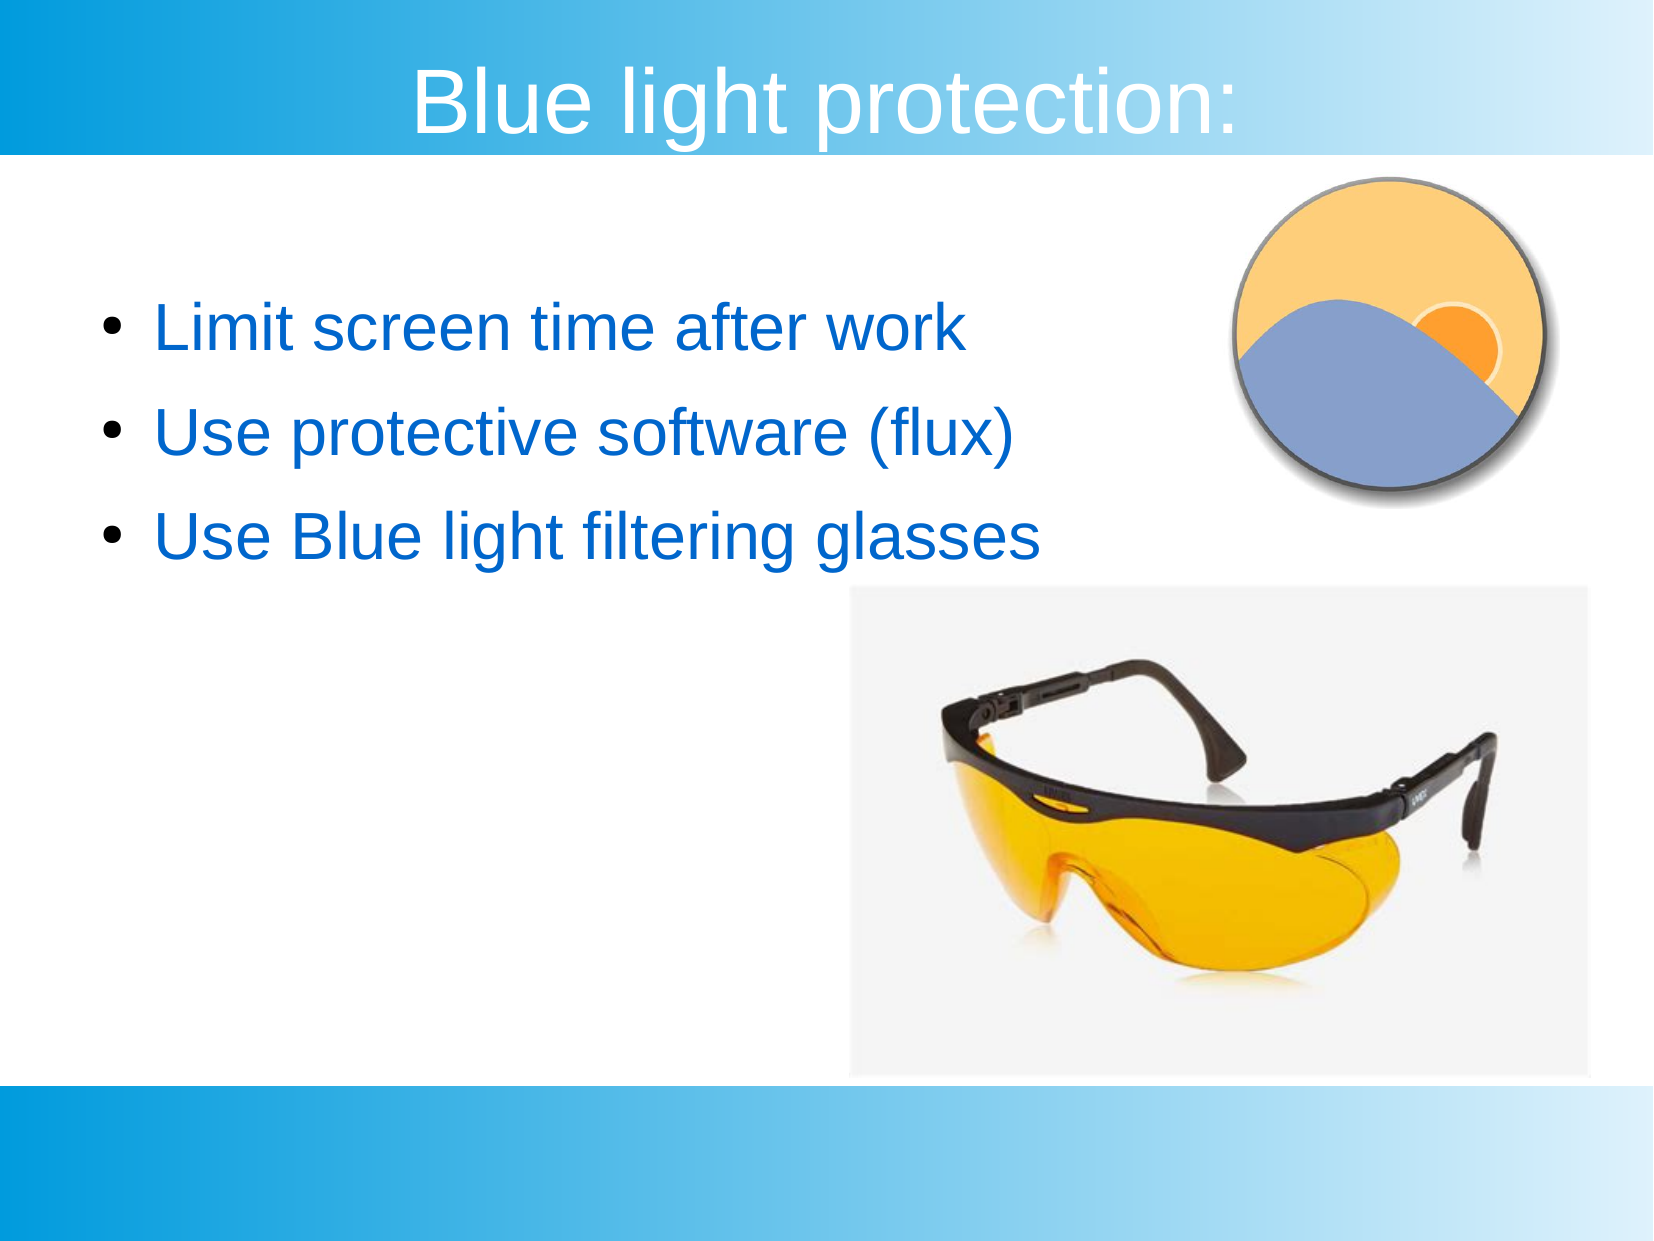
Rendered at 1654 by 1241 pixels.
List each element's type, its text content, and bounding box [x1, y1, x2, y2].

list Limit screen time after work Use protective software (flux) Use Blue light filtering glasses [82, 290, 1571, 1010]
title Blue light protection: [82, 49, 1571, 155]
picture [849, 584, 1591, 1078]
picture [1222, 172, 1561, 511]
